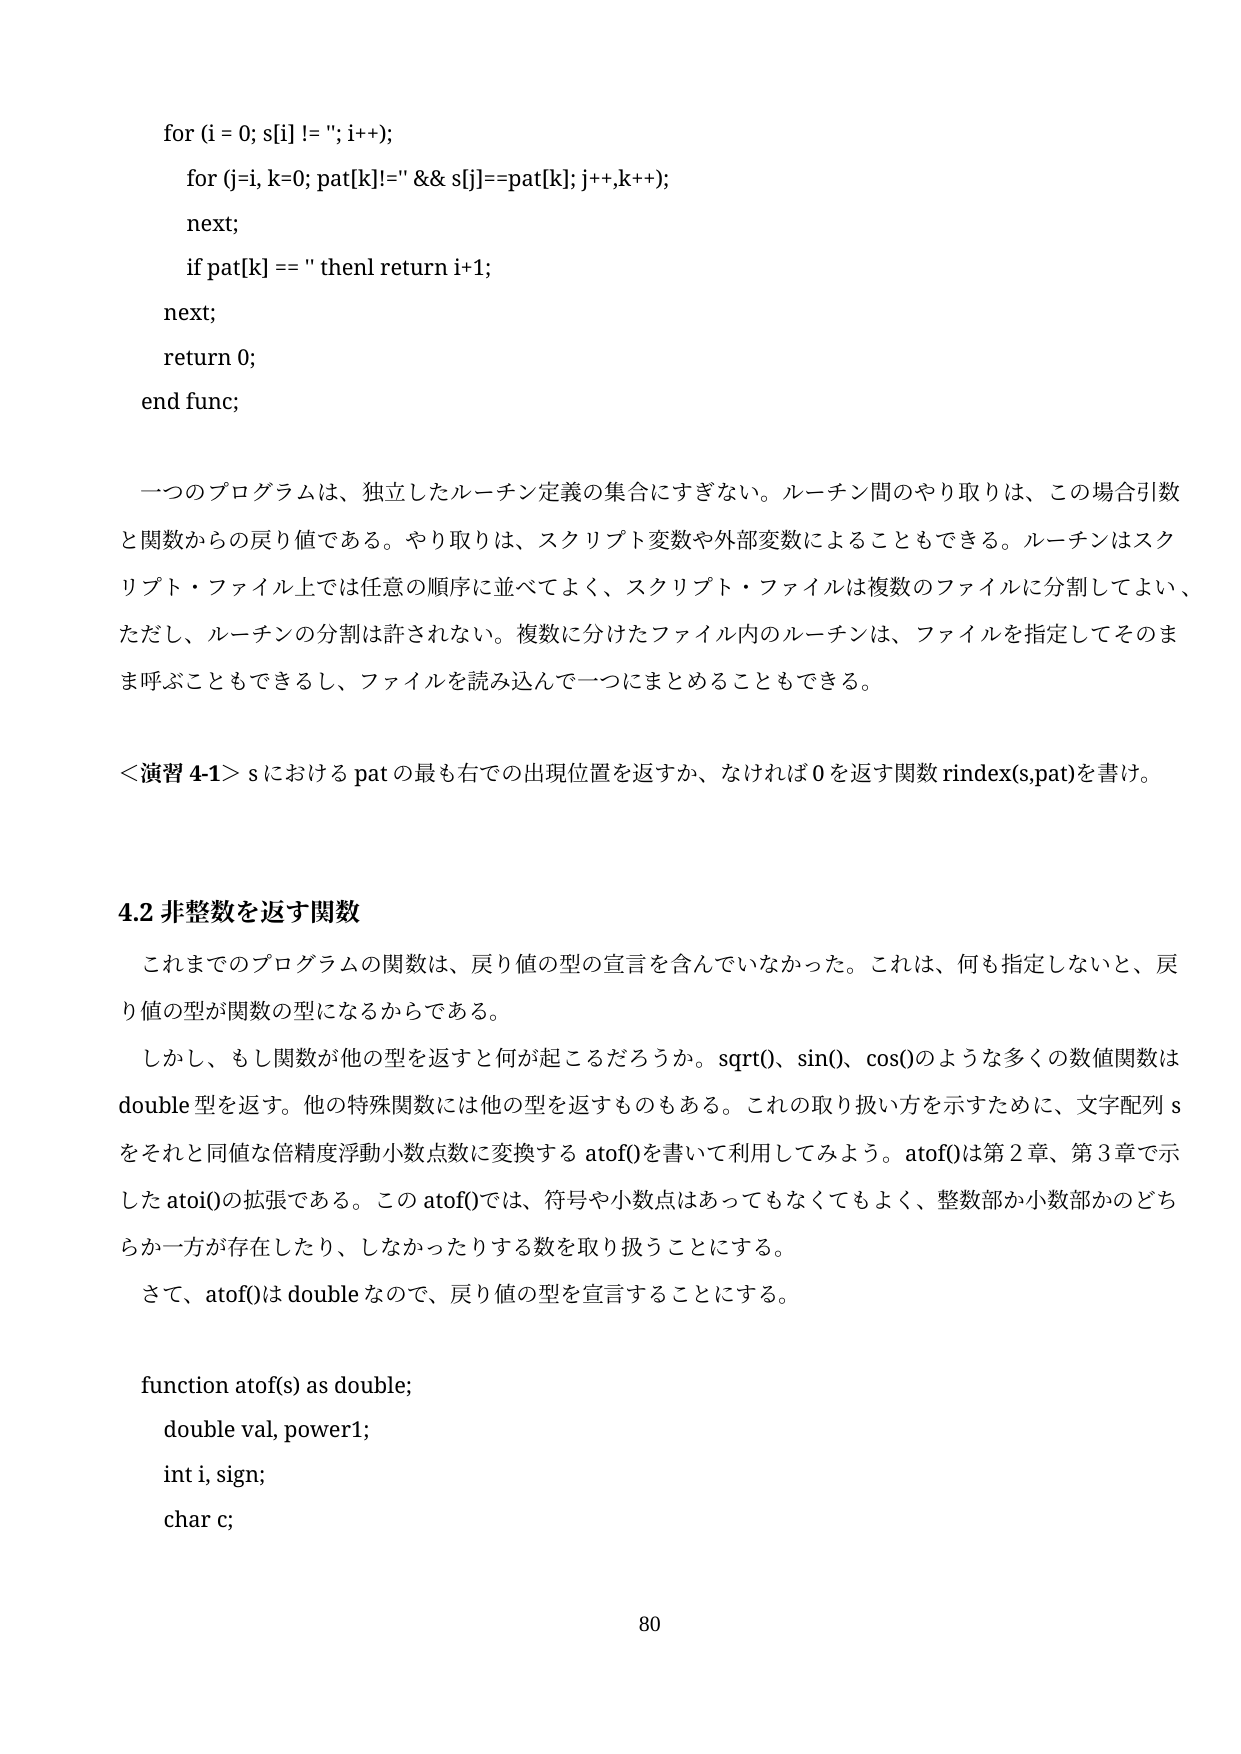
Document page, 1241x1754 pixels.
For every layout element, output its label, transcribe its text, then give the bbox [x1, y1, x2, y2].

text for (j=i, k=0; pat[k]!='' && s[j]==pat[k]; j++,k++); [118, 163, 1181, 193]
text しかし、もし関数が他の型を返すと何が起こるだろうか。sqrt()、sin()、cos()のような多くの数値関数はdouble型を返す。他の特殊関数には他の型を返すものもある。これの取り扱い方を示すために、文字配列sをそれと同値な倍精度浮動小数点数に変換するatof()を書いて利用してみよう。atof()は第２章、第３章で示したatoi()の拡張である。このatof()では、符号や小数点はあってもなくてもよく、整数部か小数部かのどちらか一方が存在したり、しなかったりする数を取り扱うことにする。 [118, 1041, 1181, 1262]
text int i, sign; [118, 1459, 1181, 1489]
text さて、atof()はdoubleなので、戻り値の型を宣言することにする。 [118, 1278, 1181, 1309]
text 一つのプログラムは、独立したルーチン定義の集合にすぎない。ルーチン間のやり取りは、この場合引数と関数からの戻り値である。やり取りは、スクリプト変数や外部変数によることもできる。ルーチンはスクリプト・ファイル上では任意の順序に並べてよく、スクリプト・ファイルは複数のファイルに分割してよい、ただし、ルーチンの分割は許されない。複数に分けたファイル内のルーチンは、ファイルを指定してそのまま呼ぶこともできるし、ファイルを読み込んで一つにまとめることもできる。 [118, 476, 1181, 696]
text next; [118, 297, 1181, 327]
text double val, power1; [118, 1414, 1181, 1444]
text function atof(s) as double; [118, 1370, 1181, 1399]
text next; [118, 207, 1181, 237]
text char c; [118, 1504, 1181, 1533]
text if pat[k] == '' thenl return i+1; [118, 252, 1181, 282]
text return 0; [118, 342, 1181, 371]
text これまでのプログラムの関数は、戻り値の型の宣言を含んでいなかった。これは、何も指定しないと、戻り値の型が関数の型になるからである。 [118, 947, 1181, 1026]
text for (i = 0; s[i] != ''; i++); [118, 118, 1181, 148]
text 4.2 非整数を返す関数 [118, 893, 1181, 929]
text end func; [118, 386, 1181, 416]
text ＜演習 4-1＞ sにおけるpatの最も右での出現位置を返すか、なければ0を返す関数rindex(s,pat)を書け。 [118, 756, 1181, 788]
